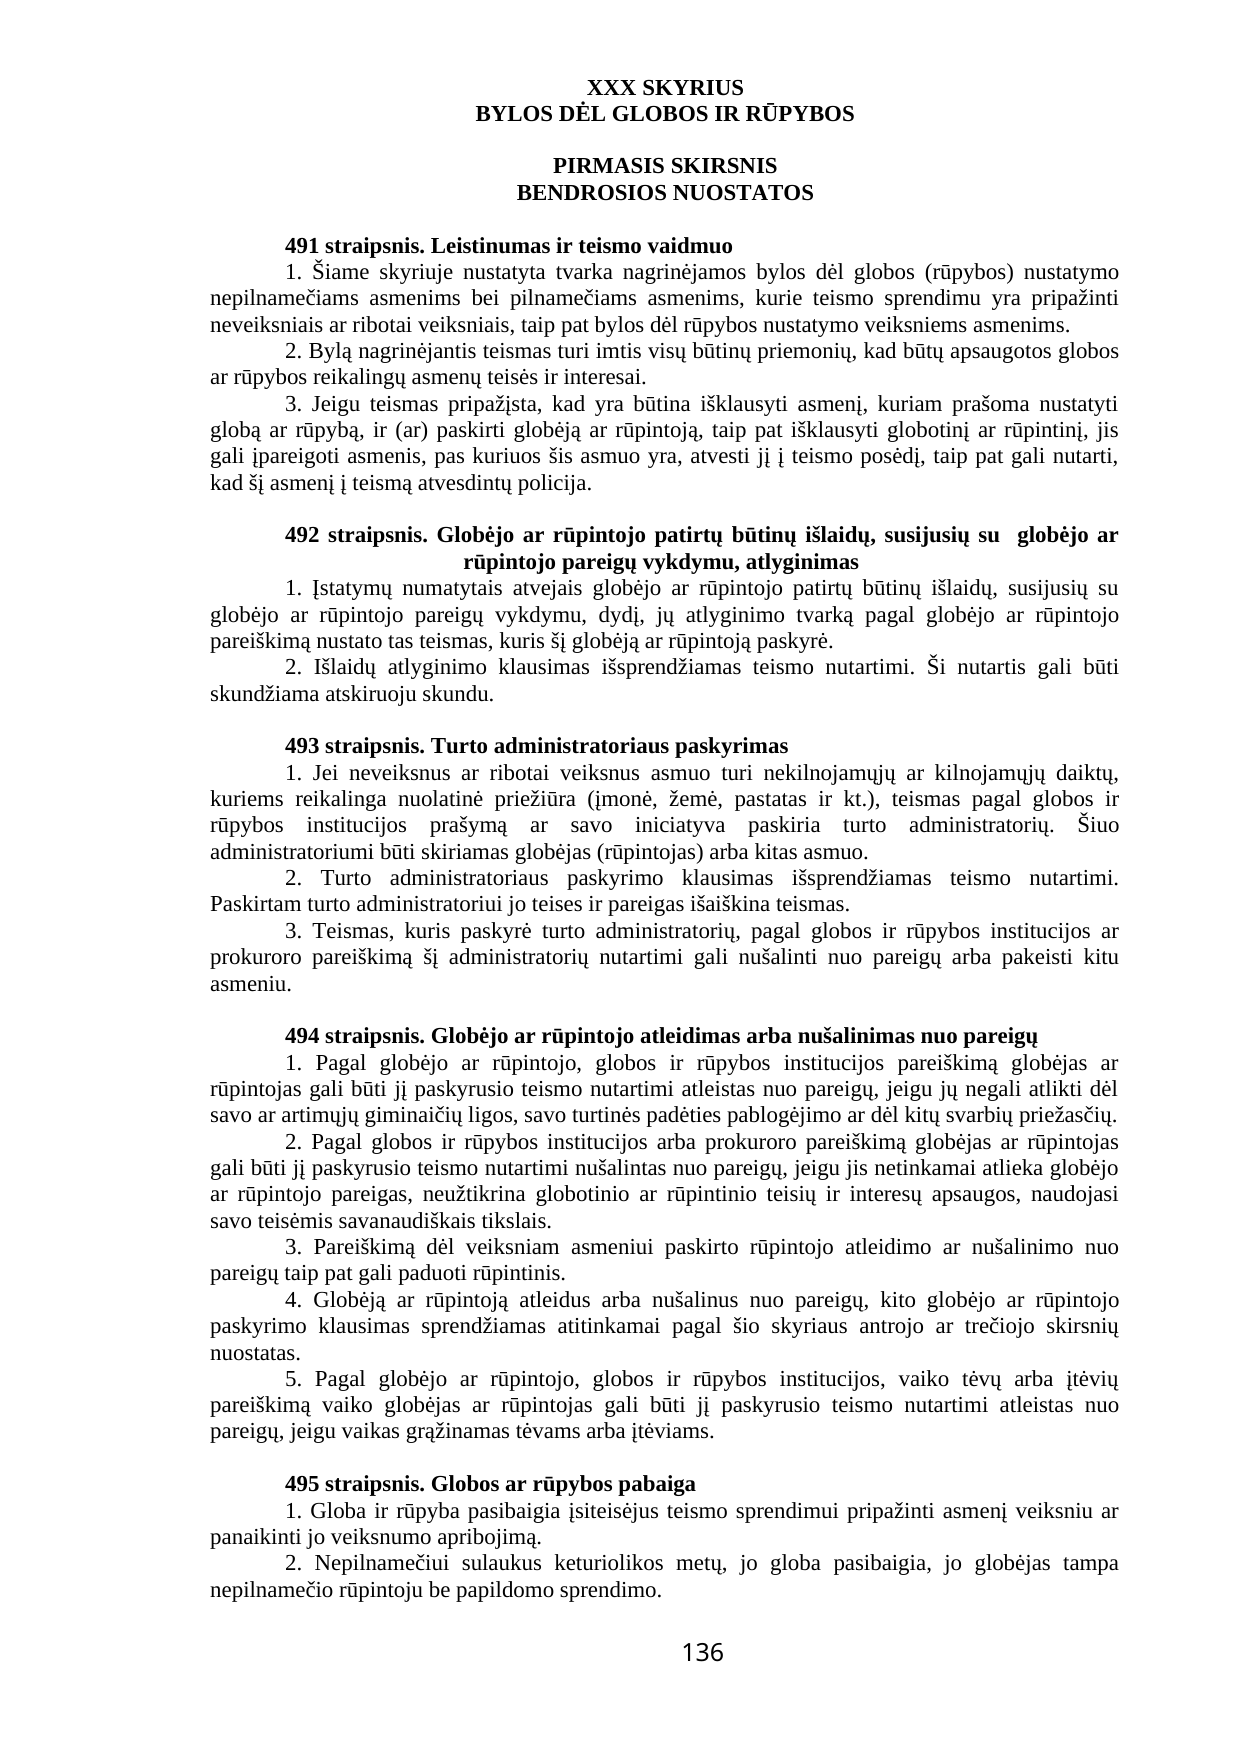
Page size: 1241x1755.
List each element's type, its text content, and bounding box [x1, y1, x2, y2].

text 1. Pagal globėjo ar rūpintojo, globos ir rūpybos institucijos pareiškimą globėjas ar rūpintojas gali būti jį paskyrusio teismo nutartimi atleistas nuo pareigų, jeigu jų negali atlikti dėl savo ar artimųjų giminaičių ligos, savo turtinės padėties pablogėjimo ar dėl kitų svarbių priežasčių. [210, 1049, 1120, 1128]
subtitle Bendrosios nuostatos [210, 179, 1120, 205]
text 494 straipsnis. Globėjo ar rūpintojo atleidimas arba nušalinimas nuo pareigų [285, 1022, 1120, 1049]
text 5. Pagal globėjo ar rūpintojo, globos ir rūpybos institucijos, vaiko tėvų arba įtėvių pareiškimą vaiko globėjas ar rūpintojas gali būti jį paskyrusio teismo nutartimi atleistas nuo pareigų, jeigu vaikas grąžinamas tėvams arba įtėviams. [210, 1365, 1120, 1444]
text 2. Turto administratoriaus paskyrimo klausimas išsprendžiamas teismo nutartimi. Paskirtam turto administratoriui jo teises ir pareigas išaiškina teismas. [210, 864, 1120, 917]
text 492 straipsnis. Globėjo ar rūpintojo patirtų būtinų išlaidų, susijusių su globėjo ar rūpintojo pareigų vykdymu, atlyginimas [285, 522, 1120, 574]
text Pirmasis skirsnis [210, 153, 1120, 179]
text 1. Globa ir rūpyba pasibaigia įsiteisėjus teismo sprendimui pripažinti asmenį veiksniu ar panaikinti jo veiksnumo apribojimą. [210, 1497, 1120, 1549]
text 2. Išlaidų atlyginimo klausimas išsprendžiamas teismo nutartimi. Ši nutartis gali būti skundžiama atskiruoju skundu. [210, 653, 1120, 706]
text 2. Bylą nagrinėjantis teismas turi imtis visų būtinų priemonių, kad būtų apsaugotos globos ar rūpybos reikalingų asmenų teisės ir interesai. [210, 337, 1120, 390]
text 3. Teismas, kuris paskyrė turto administratorių, pagal globos ir rūpybos institucijos ar prokuroro pareiškimą šį administratorių nutartimi gali nušalinti nuo pareigų arba pakeisti kitu asmeniu. [210, 917, 1120, 996]
subtitle BYLOS DĖL GlobOS ir rūpybOS [210, 100, 1120, 126]
text 491 straipsnis. Leistinumas ir teismo vaidmuo [210, 232, 1120, 258]
text 2. Pagal globos ir rūpybos institucijos arba prokuroro pareiškimą globėjas ar rūpintojas gali būti jį paskyrusio teismo nutartimi nušalintas nuo pareigų, jeigu jis netinkamai atlieka globėjo ar rūpintojo pareigas, neužtikrina globotinio ar rūpintinio teisių ir interesų apsaugos, naudojasi savo teisėmis savanaudiškais tikslais. [210, 1128, 1120, 1233]
text 3. Jeigu teismas pripažįsta, kad yra būtina išklausyti asmenį, kuriam prašoma nustatyti globą ar rūpybą, ir (ar) paskirti globėją ar rūpintoją, taip pat išklausyti globotinį ar rūpintinį, jis gali įpareigoti asmenis, pas kuriuos šis asmuo yra, atvesti jį į teismo posėdį, taip pat gali nutarti, kad šį asmenį į teismą atvesdintų policija. [210, 390, 1120, 495]
subtitle XXX skyrius [210, 73, 1120, 100]
text 3. Pareiškimą dėl veiksniam asmeniui paskirto rūpintojo atleidimo ar nušalinimo nuo pareigų taip pat gali paduoti rūpintinis. [210, 1233, 1120, 1286]
text 1. Įstatymų numatytais atvejais globėjo ar rūpintojo patirtų būtinų išlaidų, susijusių su globėjo ar rūpintojo pareigų vykdymu, dydį, jų atlyginimo tvarką pagal globėjo ar rūpintojo pareiškimą nustato tas teismas, kuris šį globėją ar rūpintoją paskyrė. [210, 574, 1120, 653]
text 4. Globėją ar rūpintoją atleidus arba nušalinus nuo pareigų, kito globėjo ar rūpintojo paskyrimo klausimas sprendžiamas atitinkamai pagal šio skyriaus antrojo ar trečiojo skirsnių nuostatas. [210, 1286, 1120, 1365]
text 495 straipsnis. Globos ar rūpybos pabaiga [210, 1470, 1120, 1497]
text 1. Jei neveiksnus ar ribotai veiksnus asmuo turi nekilnojamųjų ar kilnojamųjų daiktų, kuriems reikalinga nuolatinė priežiūra (įmonė, žemė, pastatas ir kt.), teismas pagal globos ir rūpybos institucijos prašymą ar savo iniciatyva paskiria turto administratorių. Šiuo administratoriumi būti skiriamas globėjas (rūpintojas) arba kitas asmuo. [210, 759, 1120, 864]
text 493 straipsnis. Turto administratoriaus paskyrimas [210, 732, 1120, 759]
text 2. Nepilnamečiui sulaukus keturiolikos metų, jo globa pasibaigia, jo globėjas tampa nepilnamečio rūpintoju be papildomo sprendimo. [210, 1549, 1120, 1602]
text 1. Šiame skyriuje nustatyta tvarka nagrinėjamos bylos dėl globos (rūpybos) nustatymo nepilnamečiams asmenims bei pilnamečiams asmenims, kurie teismo sprendimu yra pripažinti neveiksniais ar ribotai veiksniais, taip pat bylos dėl rūpybos nustatymo veiksniems asmenims. [210, 258, 1120, 337]
